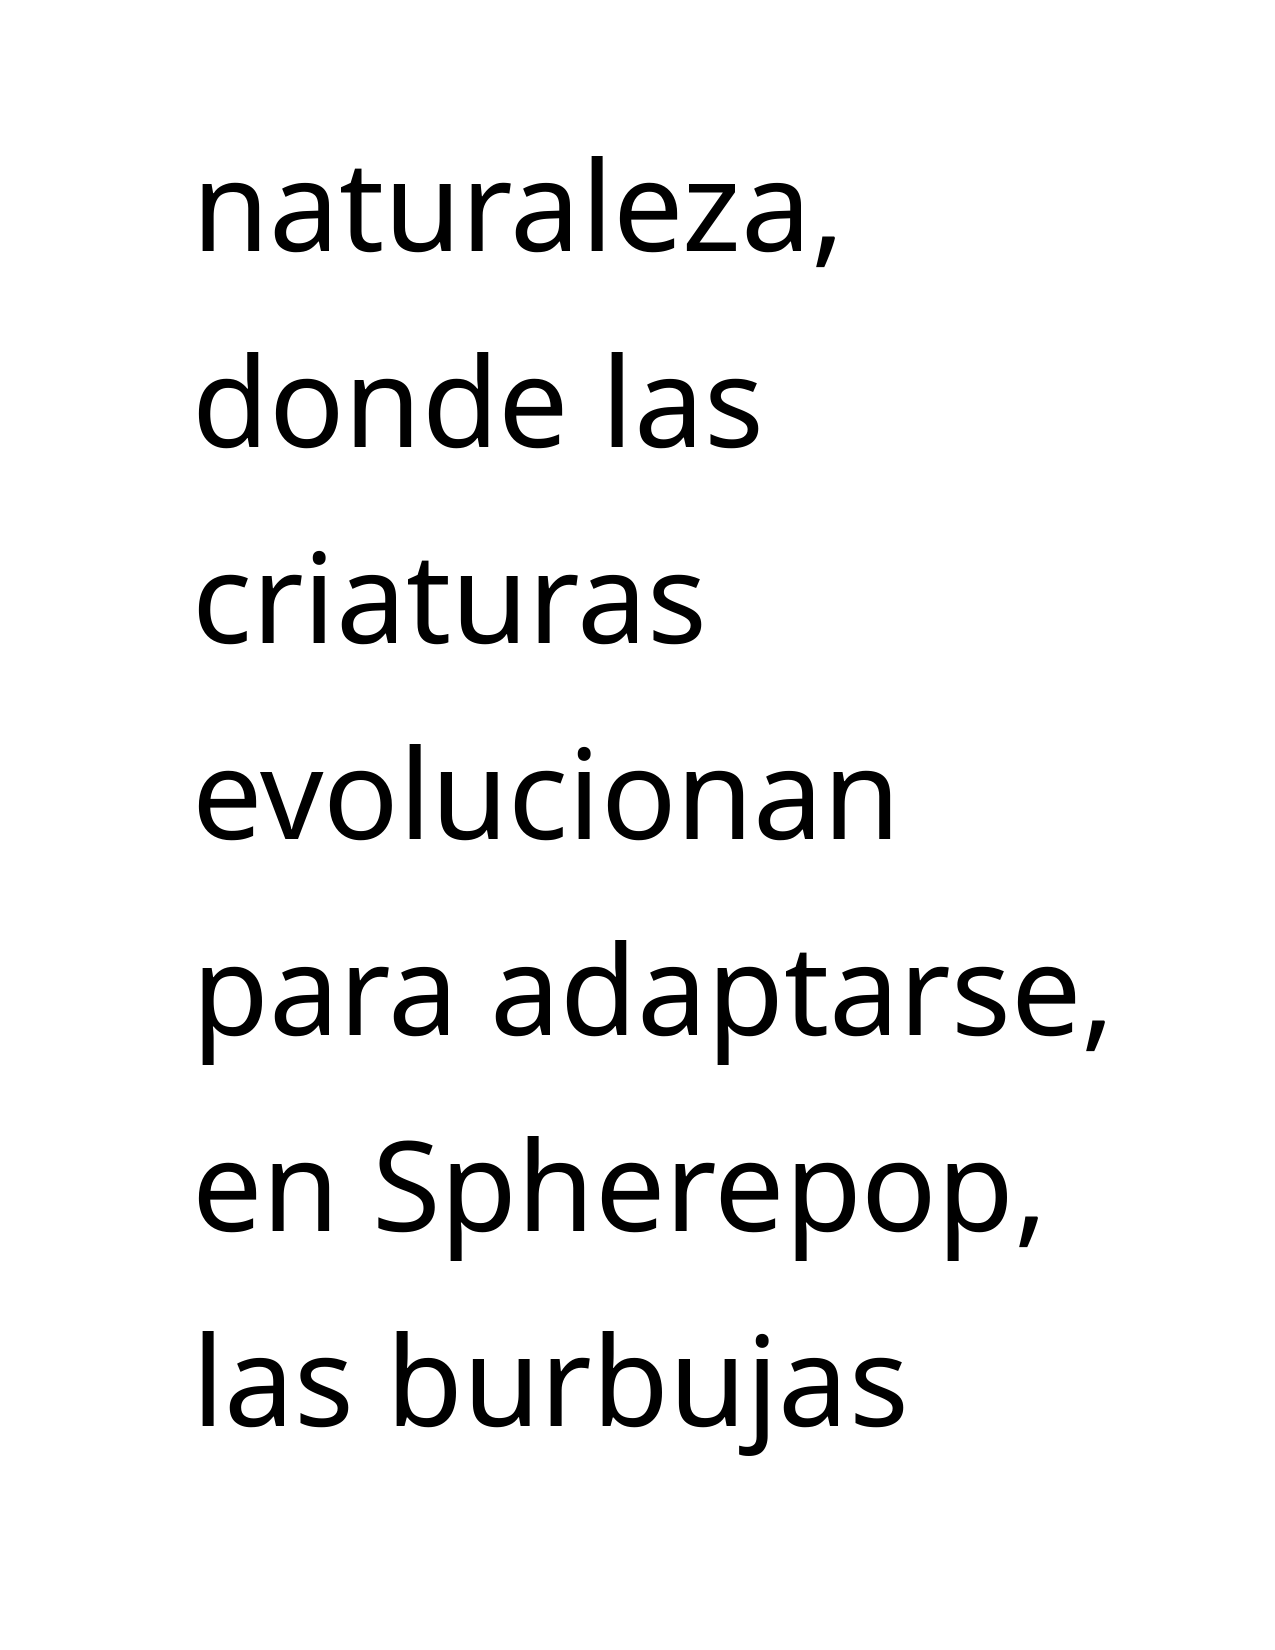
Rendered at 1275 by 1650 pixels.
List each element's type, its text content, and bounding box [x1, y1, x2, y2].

list naturaleza, donde las criaturas evolucionan para adaptarse, en Spherepop, las burbujas [162, 118, 1157, 1463]
